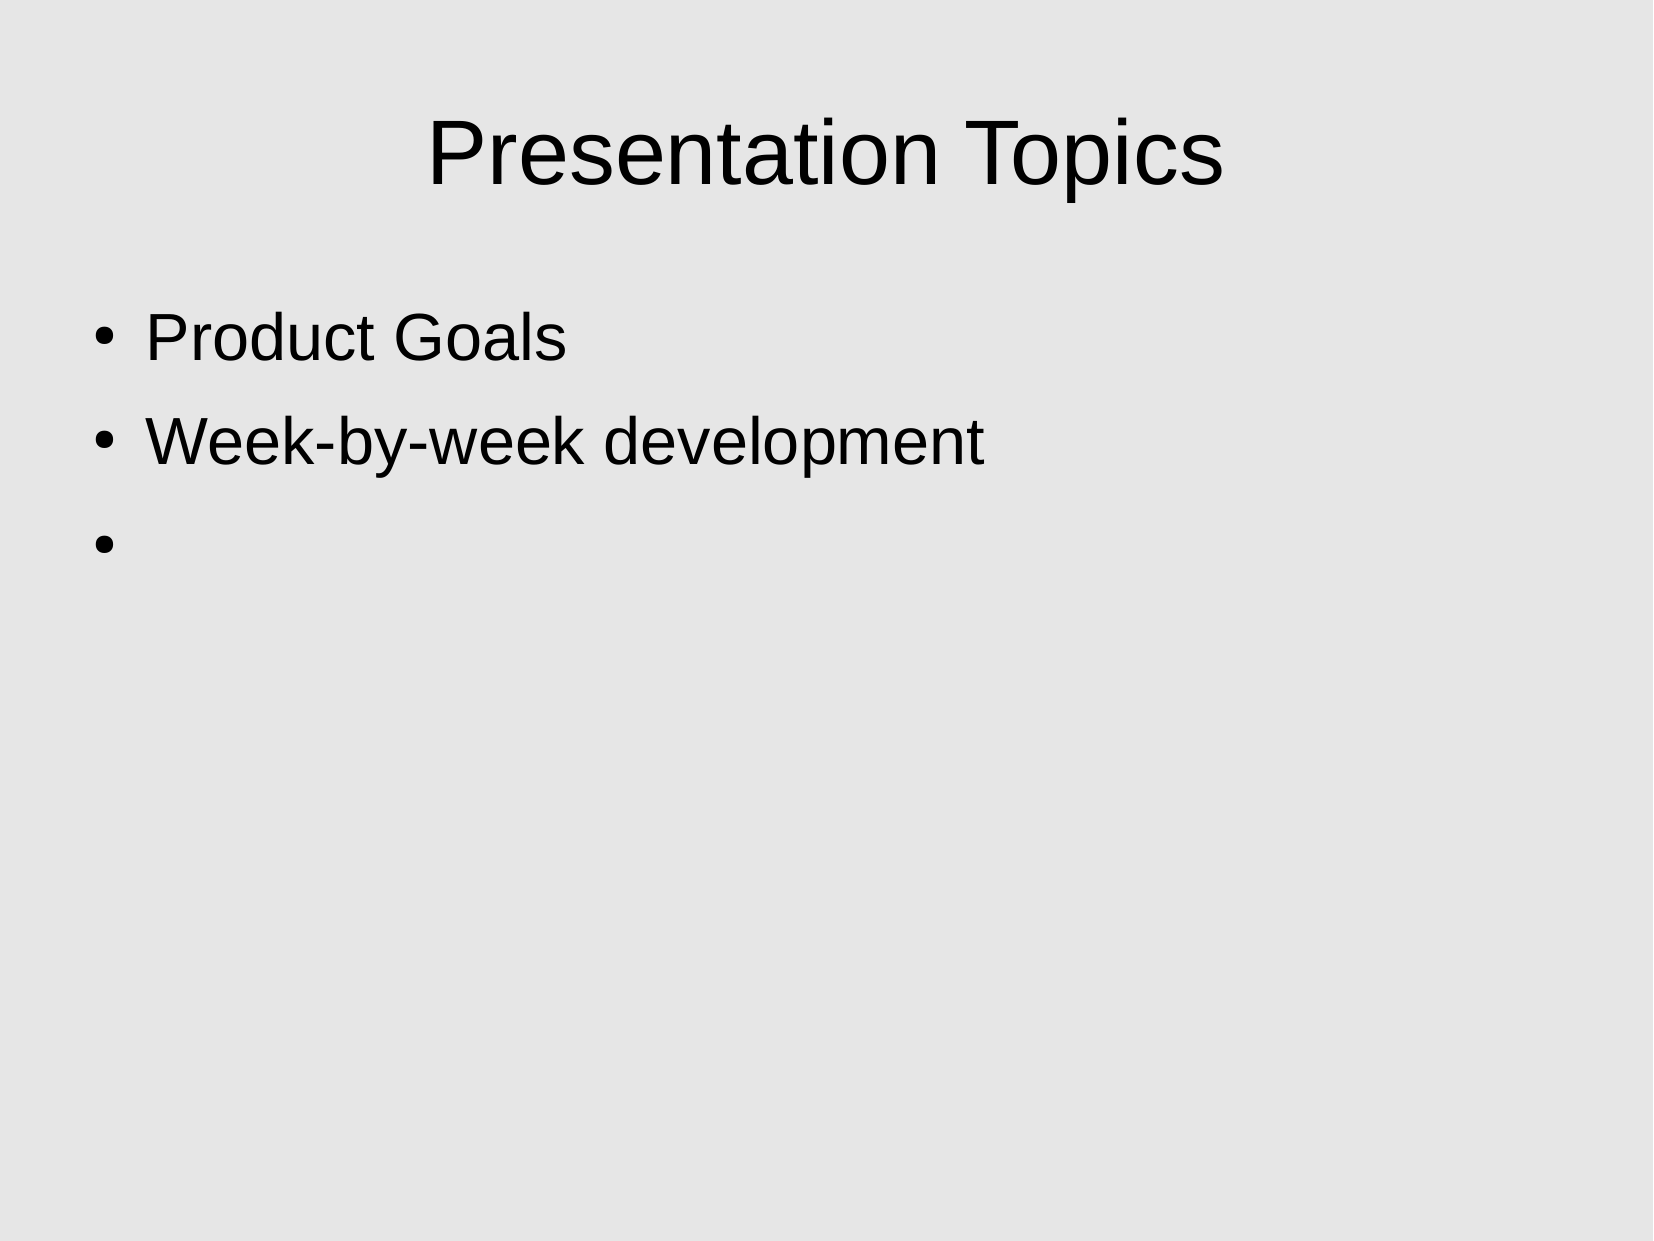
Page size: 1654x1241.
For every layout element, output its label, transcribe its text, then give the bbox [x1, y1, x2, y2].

title Presentation Topics [82, 49, 1571, 257]
list Product Goals Week-by-week development [75, 300, 1563, 1119]
